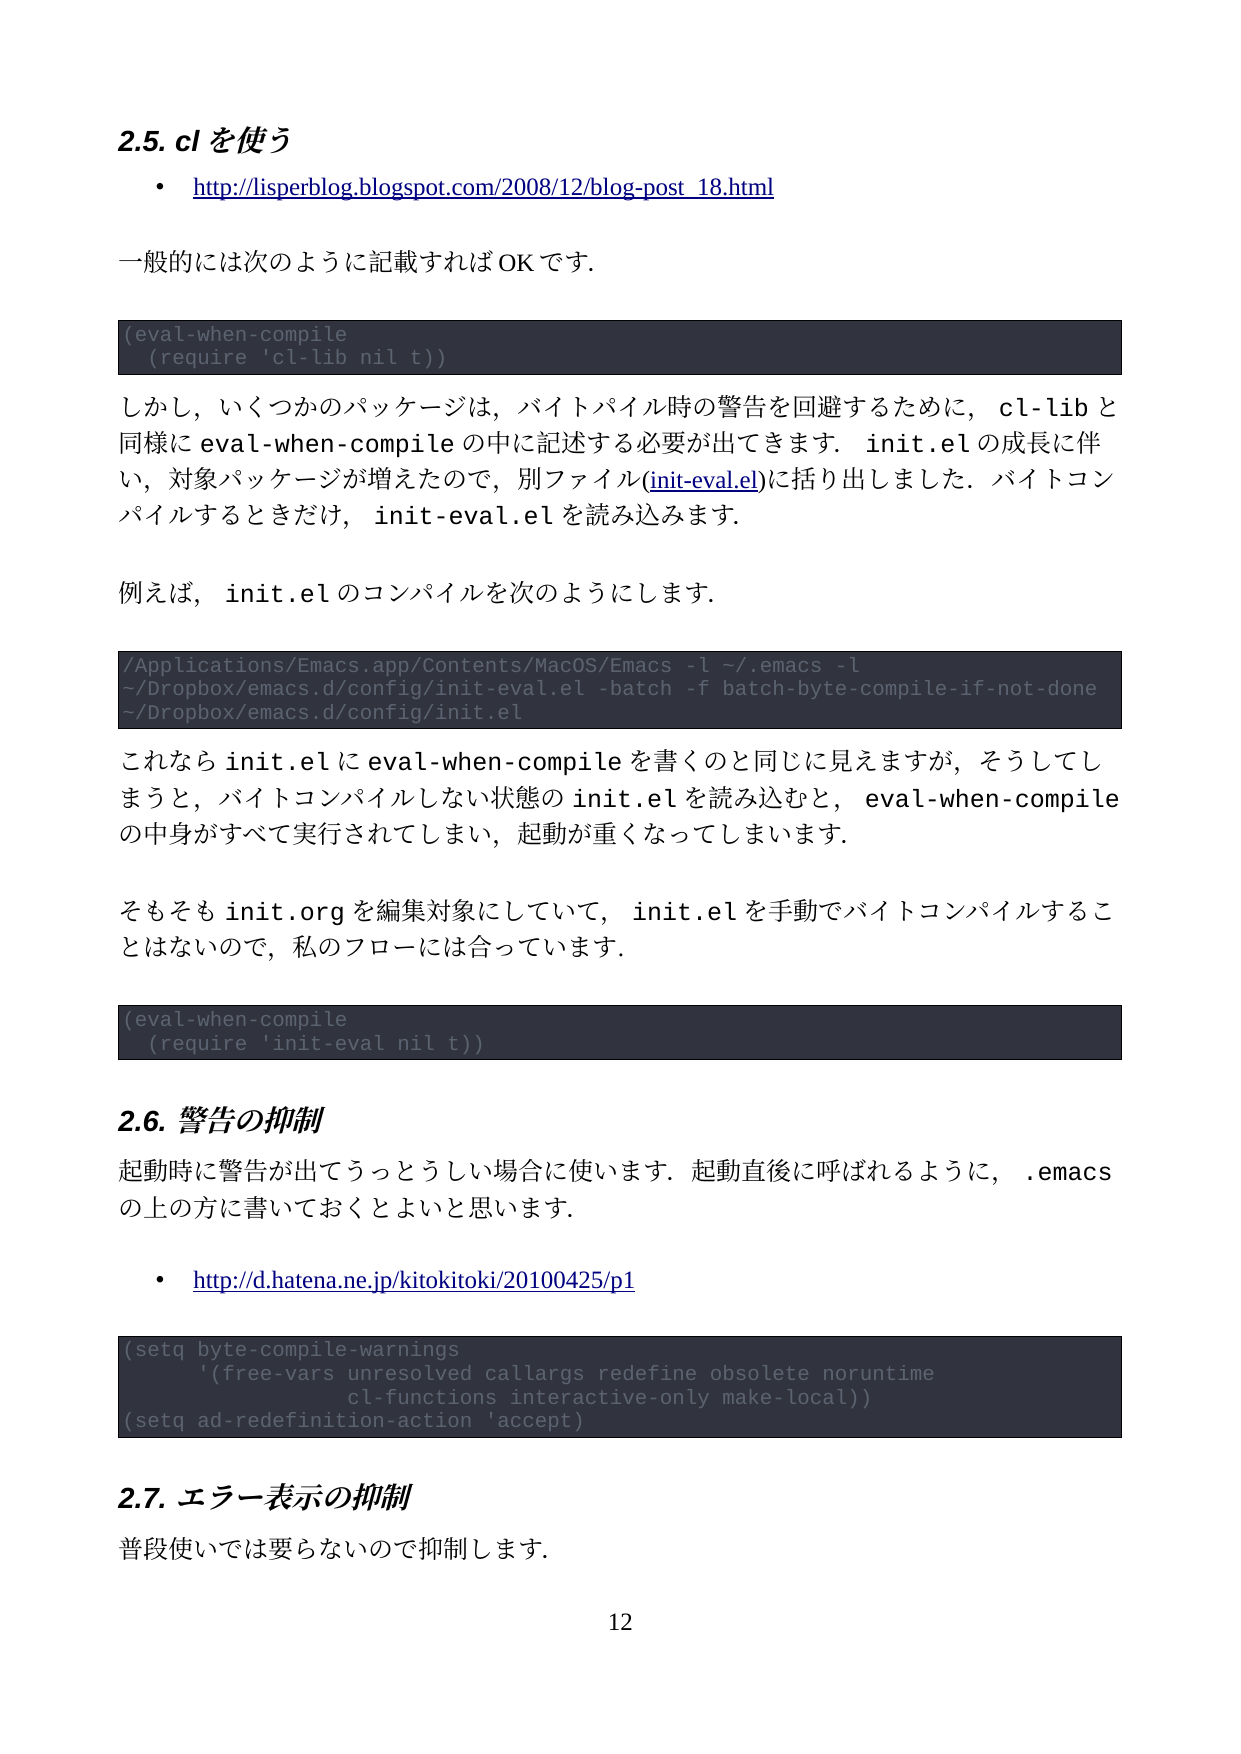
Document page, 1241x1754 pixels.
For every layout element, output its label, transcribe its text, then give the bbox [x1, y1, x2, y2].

text 例えば， init.el のコンパイルを次のようにします． [118, 573, 1122, 638]
text /Applications/Emacs.app/Contents/MacOS/Emacs -l ~/.emacs -l ~/Dropbox/emacs.d/config/init-eval.el -batch -f batch-byte-compile-if-not-done ~/Dropbox/emacs.d/config/init.el [119, 652, 1121, 728]
text そもそも init.org を編集対象にしていて， init.el を手動でバイトコンパイルすることはないので，私のフローには合っています. [118, 892, 1122, 993]
list http://d.hatena.ne.jp/kitokitoki/20100425/p1 [156, 1266, 1122, 1323]
text 普段使いでは要らないので抑制します． [118, 1530, 1122, 1566]
subtitle 警告の抑制 [118, 1098, 1122, 1139]
text 起動時に警告が出てうっとうしい場合に使います．起動直後に呼ばれるように， .emacs の上の方に書いておくとよいと思います． [118, 1152, 1122, 1253]
text (eval-when-compile [119, 1006, 1121, 1029]
text cl-functions interactive-only make-local)) [119, 1383, 1121, 1406]
text (require 'cl-lib nil t)) [119, 343, 1121, 374]
text (require 'init-eval nil t)) [119, 1029, 1121, 1059]
text (setq byte-compile-warnings [119, 1337, 1121, 1359]
text '(free-vars unresolved callargs redefine obsolete noruntime [119, 1359, 1121, 1383]
list http://lisperblog.blogspot.com/2008/12/blog-post_18.html [156, 172, 1122, 230]
text (setq ad-redefinition-action 'accept) [119, 1406, 1121, 1437]
text これなら init.el に eval-when-compile を書くのと同じに見えますが，そうしてしまうと，バイトコンパイルしない状態の init.el を読み込むと， eval-when-compile の中身がすべて実行されてしまい，起動が重くなってしまいます． [118, 742, 1122, 879]
subtitle エラー表示の抑制 [118, 1475, 1122, 1517]
subtitle clを使う [118, 118, 1122, 160]
text しかし，いくつかのパッケージは，バイトパイル時の警告を回避するために， cl-lib と同様に eval-when-compile の中に記述する必要が出てきます． init.el の成長に伴い，対象パッケージが増えたので，別ファイル(init-eval.el)に括り出しました．バイトコンパイルするときだけ， init-eval.el を読み込みます． [118, 387, 1122, 561]
text (eval-when-compile [119, 321, 1121, 343]
text 一般的には次のように記載すればOKです． [118, 242, 1122, 307]
